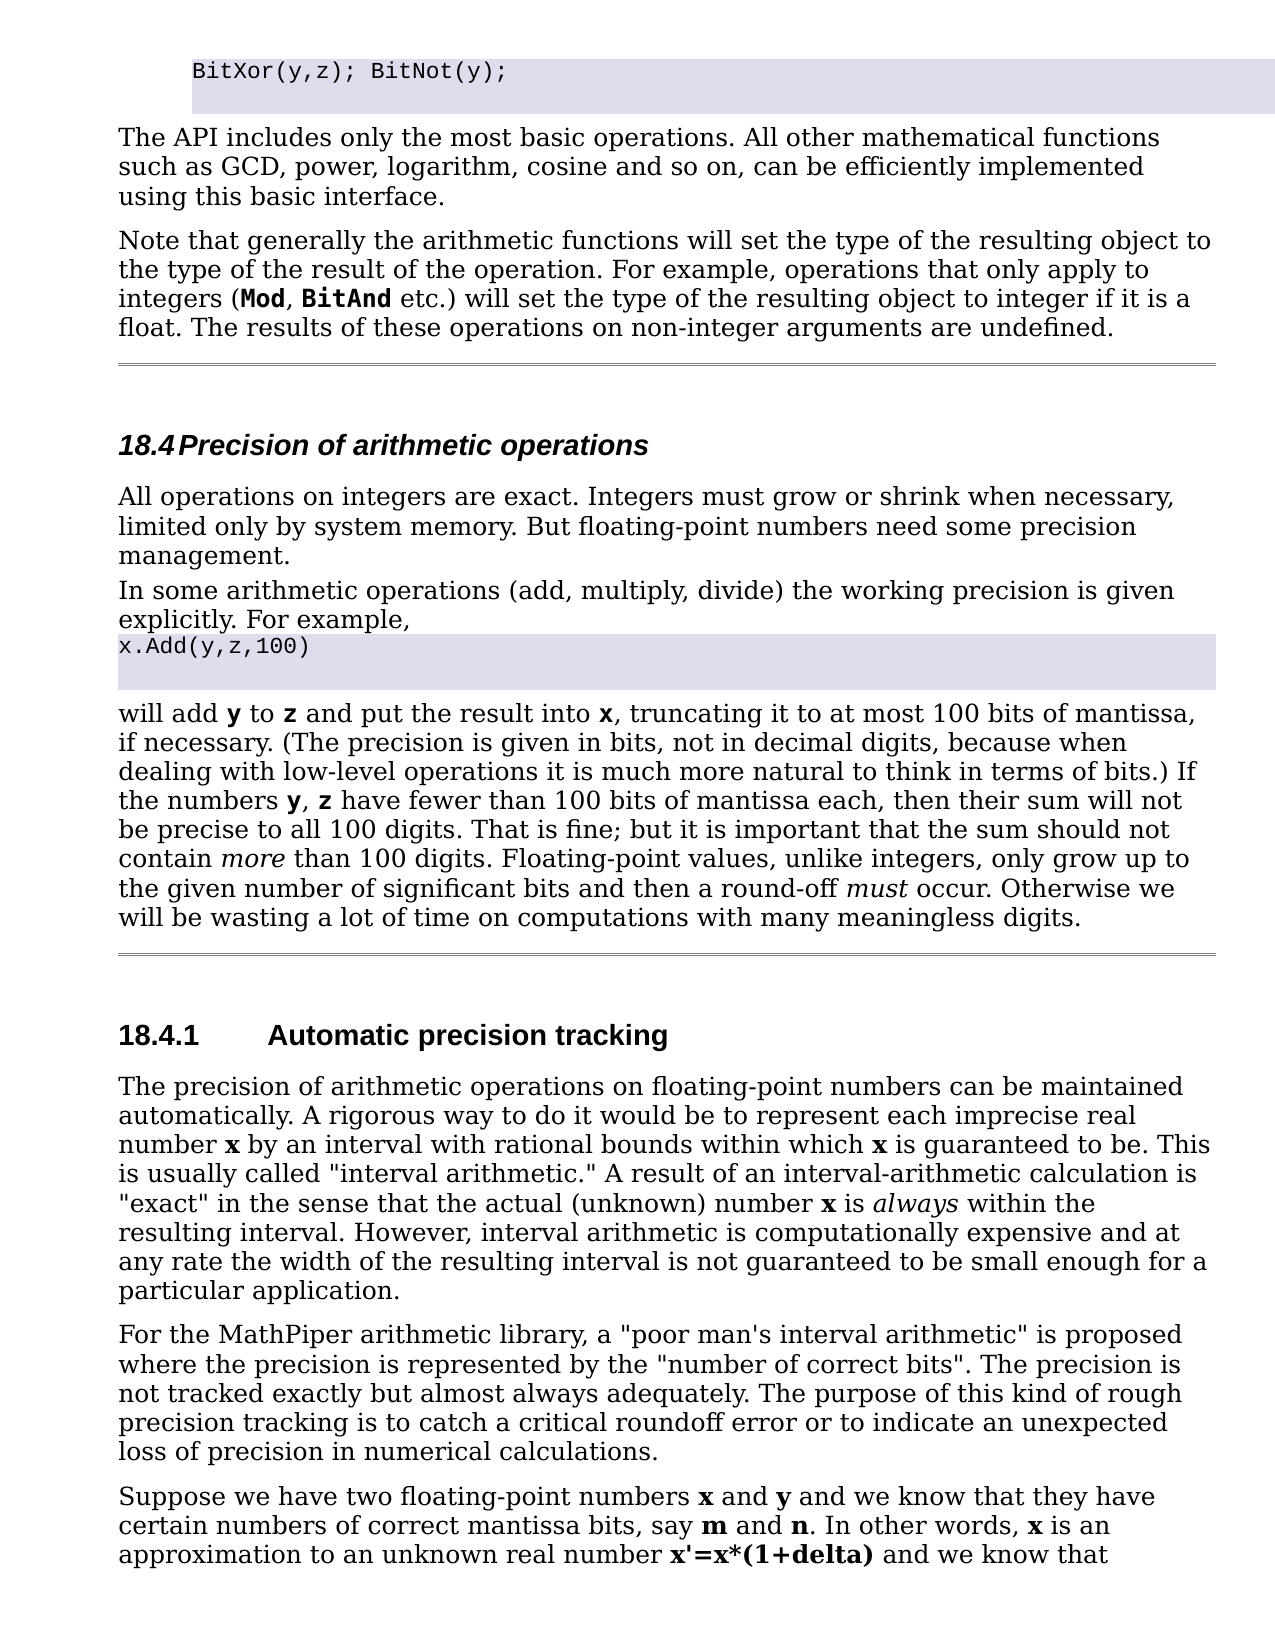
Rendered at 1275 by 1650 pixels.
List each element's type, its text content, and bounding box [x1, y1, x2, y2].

text will add y to z and put the result into x, truncating it to at most 100 bits of mantissa, if necessary. (The precision is given in bits, not in decimal digits, because when dealing with low-level operations it is much more natural to think in terms of bits.) If the numbers y, z have fewer than 100 bits of mantissa each, then their sum will not be precise to all 100 digits. That is fine; but it is important that the sum should not contain more than 100 digits. Floating-point values, unlike integers, only grow up to the given number of significant bits and then a round-off must occur. Otherwise we will be wasting a lot of time on computations with many meaningless digits. [118, 699, 1216, 932]
table_header BitXor(y,z); BitNot(y); [192, 59, 1275, 114]
text For the MathPiper arithmetic library, a "poor man's interval arithmetic" is proposed where the precision is represented by the "number of correct bits". The precision is not tracked exactly but almost always adequately. The purpose of this kind of rough precision tracking is to catch a critical roundoff error or to indicate an unexpected loss of precision in numerical calculations. [118, 1321, 1216, 1467]
text Note that generally the arithmetic functions will set the type of the resulting object to the type of the result of the operation. For example, operations that only apply to integers (Mod, BitAnd etc.) will set the type of the resulting object to integer if it is a float. The results of these operations on non-integer arguments are undefined. [118, 226, 1216, 343]
text Suppose we have two floating-point numbers x and y and we know that they have certain numbers of correct mantissa bits, say m and n. In other words, x is an approximation to an unknown real number x'=x*(1+delta) and we know that [118, 1482, 1216, 1570]
text All operations on integers are exact. Integers must grow or shrink when necessary, limited only by system memory. But floating-point numbers need some precision management. [118, 482, 1216, 570]
subtitle Automatic precision tracking [118, 1017, 1216, 1051]
table_header x.Add(y,z,100) [118, 634, 1216, 690]
text In some arithmetic operations (add, multiply, divide) the working precision is given explicitly. For example, [118, 576, 1216, 634]
subtitle Precision of arithmetic operations [118, 428, 1216, 462]
text The precision of arithmetic operations on floating-point numbers can be maintained automatically. A rigorous way to do it would be to represent each imprecise real number x by an interval with rational bounds within which x is guaranteed to be. This is usually called "interval arithmetic." A result of an interval-arithmetic calculation is "exact" in the sense that the actual (unknown) number x is always within the resulting interval. However, interval arithmetic is computationally expensive and at any rate the width of the resulting interval is not guaranteed to be small enough for a particular application. [118, 1072, 1216, 1306]
text The API includes only the most basic operations. All other mathematical functions such as GCD, power, logarithm, cosine and so on, can be efficiently implemented using this basic interface. [118, 123, 1216, 211]
